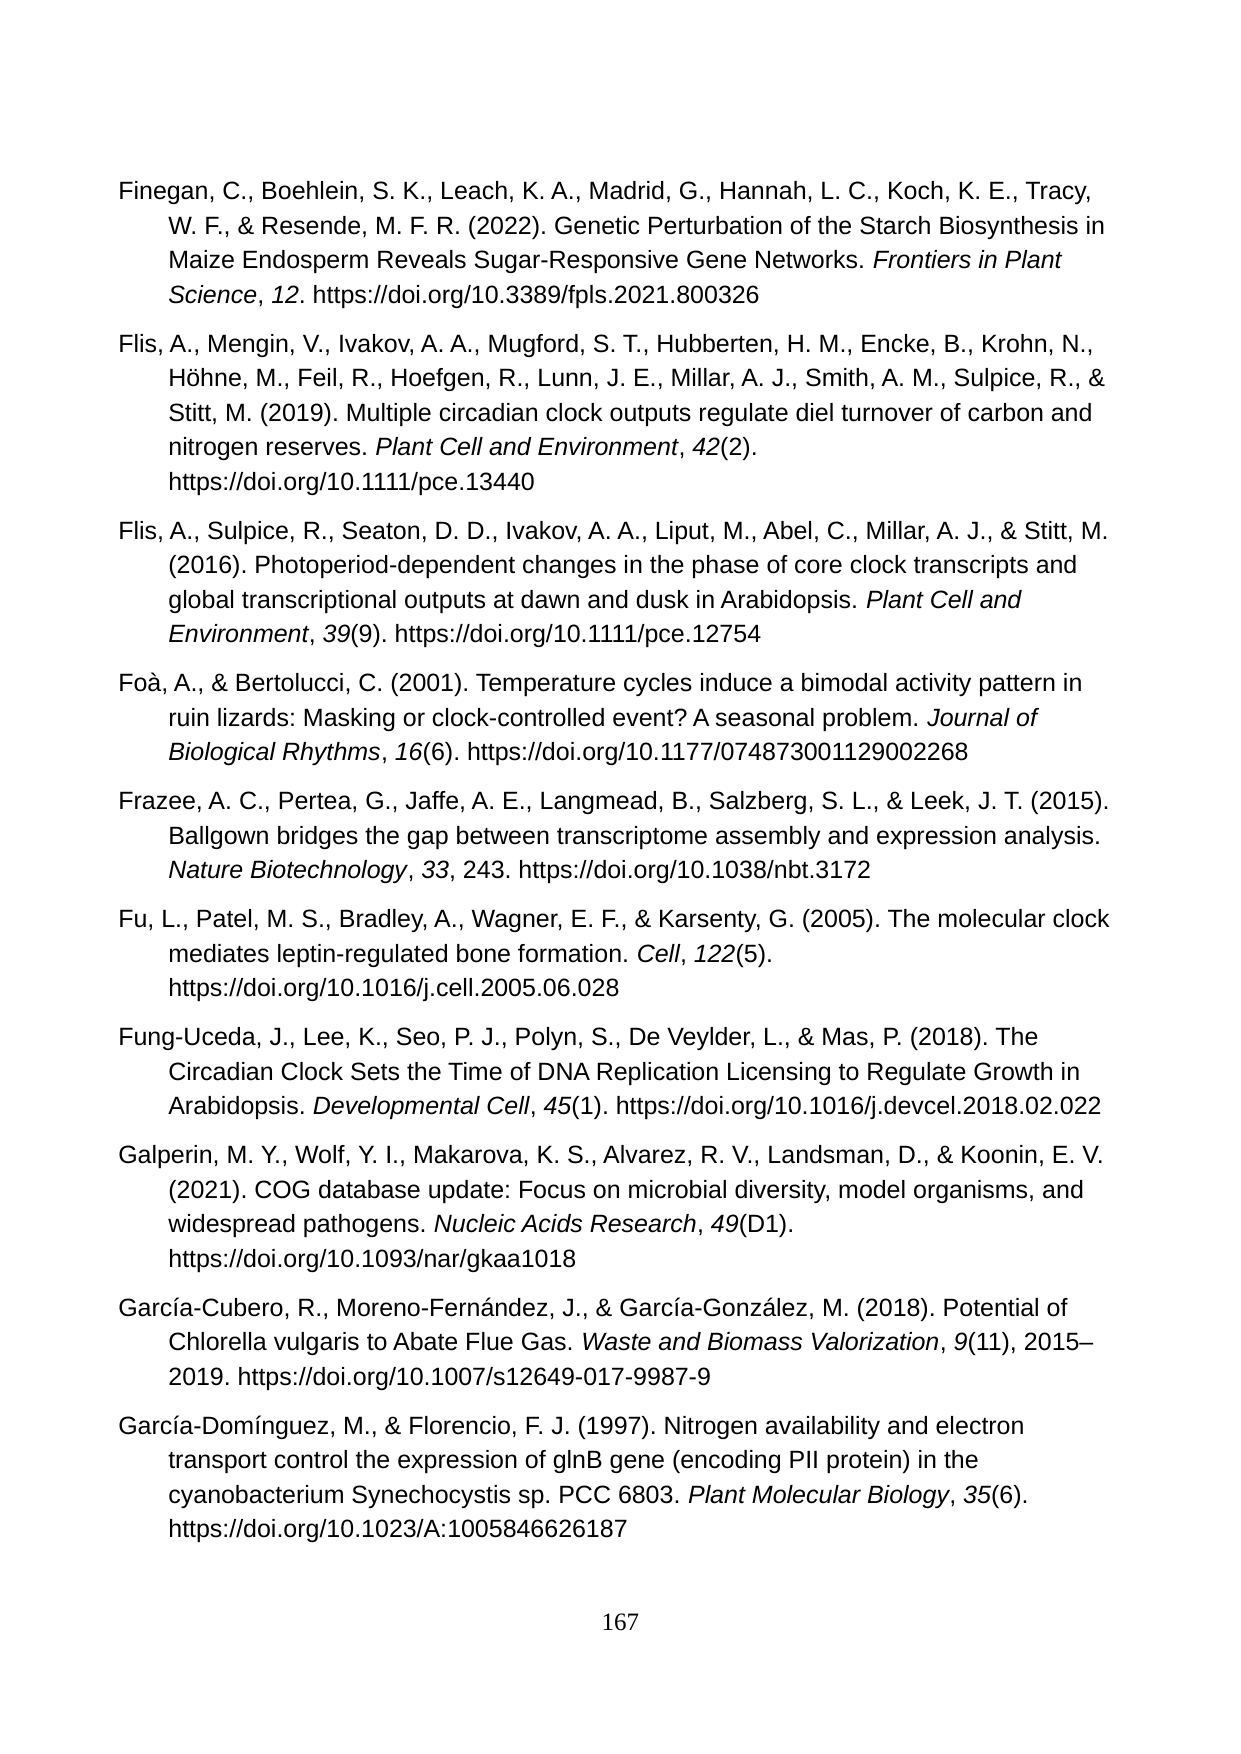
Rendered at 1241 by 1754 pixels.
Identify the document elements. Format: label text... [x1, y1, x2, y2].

text Galperin, M. Y., Wolf, Y. I., Makarova, K. S., Alvarez, R. V., Landsman, D., & Koonin, E. V. (2021). COG database update: Focus on microbial diversity, model organisms, and widespread pathogens. Nucleic Acids Research, 49(D1). https://doi.org/10.1093/nar/gkaa1018 [118, 1140, 1122, 1273]
text García-Cubero, R., Moreno-Fernández, J., & García-González, M. (2018). Potential of Chlorella vulgaris to Abate Flue Gas. Waste and Biomass Valorization, 9(11), 2015–2019. https://doi.org/10.1007/s12649-017-9987-9 [118, 1293, 1122, 1391]
text Fu, L., Patel, M. S., Bradley, A., Wagner, E. F., & Karsenty, G. (2005). The molecular clock mediates leptin-regulated bone formation. Cell, 122(5). https://doi.org/10.1016/j.cell.2005.06.028 [118, 904, 1122, 1002]
text Flis, A., Sulpice, R., Seaton, D. D., Ivakov, A. A., Liput, M., Abel, C., Millar, A. J., & Stitt, M. (2016). Photoperiod-dependent changes in the phase of core clock transcripts and global transcriptional outputs at dawn and dusk in Arabidopsis. Plant Cell and Environment, 39(9). https://doi.org/10.1111/pce.12754 [118, 516, 1122, 648]
text Finegan, C., Boehlein, S. K., Leach, K. A., Madrid, G., Hannah, L. C., Koch, K. E., Tracy, W. F., & Resende, M. F. R. (2022). Genetic Perturbation of the Starch Biosynthesis in Maize Endosperm Reveals Sugar-Responsive Gene Networks. Frontiers in Plant Science, 12. https://doi.org/10.3389/fpls.2021.800326 [118, 176, 1122, 308]
text Foà, A., & Bertolucci, C. (2001). Temperature cycles induce a bimodal activity pattern in ruin lizards: Masking or clock-controlled event? A seasonal problem. Journal of Biological Rhythms, 16(6). https://doi.org/10.1177/074873001129002268 [118, 668, 1122, 766]
text Frazee, A. C., Pertea, G., Jaffe, A. E., Langmead, B., Salzberg, S. L., & Leek, J. T. (2015). Ballgown bridges the gap between transcriptome assembly and expression analysis. Nature Biotechnology, 33, 243. https://doi.org/10.1038/nbt.3172 [118, 786, 1122, 884]
text García-Domínguez, M., & Florencio, F. J. (1997). Nitrogen availability and electron transport control the expression of glnB gene (encoding PII protein) in the cyanobacterium Synechocystis sp. PCC 6803. Plant Molecular Biology, 35(6). https://doi.org/10.1023/A:1005846626187 [118, 1411, 1122, 1543]
text Flis, A., Mengin, V., Ivakov, A. A., Mugford, S. T., Hubberten, H. M., Encke, B., Krohn, N., Höhne, M., Feil, R., Hoefgen, R., Lunn, J. E., Millar, A. J., Smith, A. M., Sulpice, R., & Stitt, M. (2019). Multiple circadian clock outputs regulate diel turnover of carbon and nitrogen reserves. Plant Cell and Environment, 42(2). https://doi.org/10.1111/pce.13440 [118, 329, 1122, 496]
text Fung-Uceda, J., Lee, K., Seo, P. J., Polyn, S., De Veylder, L., & Mas, P. (2018). The Circadian Clock Sets the Time of DNA Replication Licensing to Regulate Growth in Arabidopsis. Developmental Cell, 45(1). https://doi.org/10.1016/j.devcel.2018.02.022 [118, 1022, 1122, 1120]
